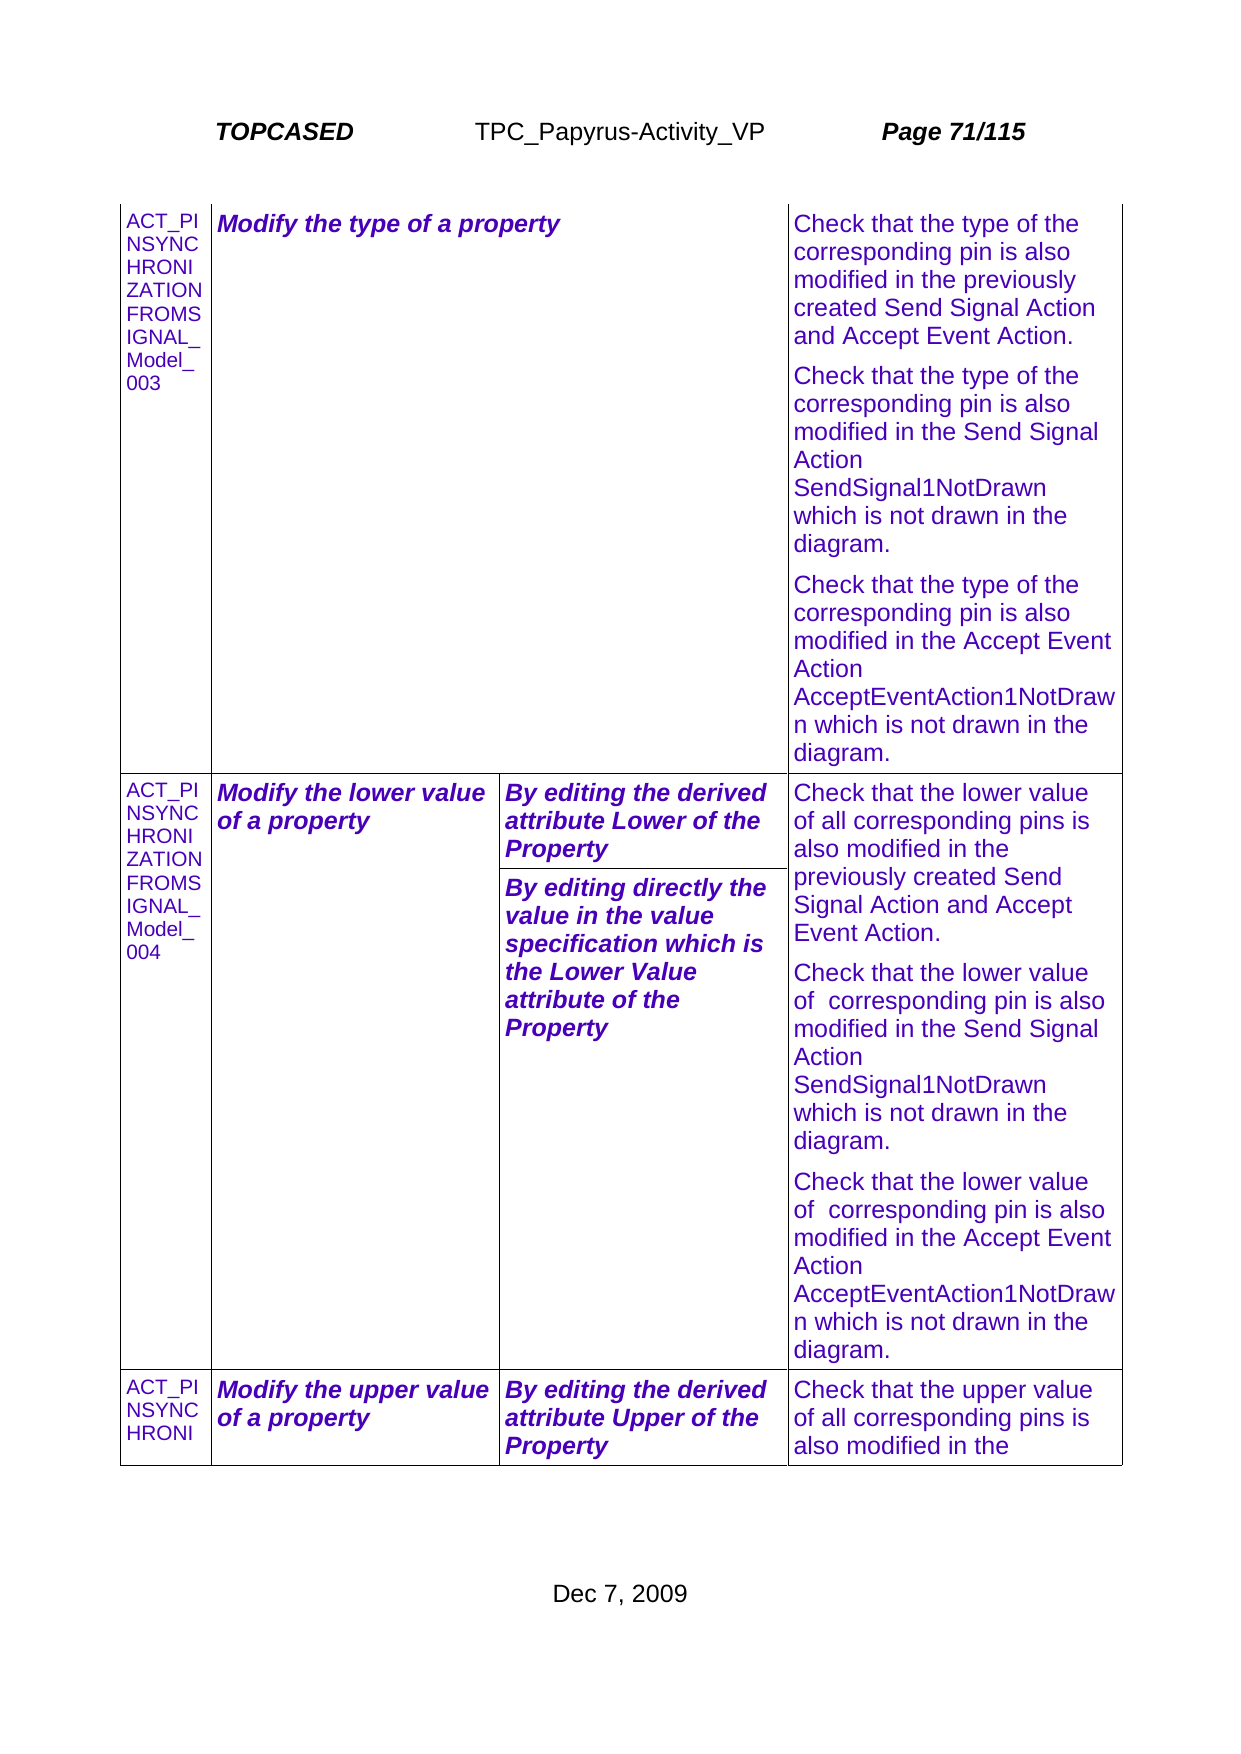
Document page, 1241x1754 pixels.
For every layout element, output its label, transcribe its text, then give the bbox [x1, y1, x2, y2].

table_cell ACT_PINSYNCHRONIZATIONFROMSIGNAL_Model_004 [121, 774, 211, 1369]
table_cell Check that the type of the corresponding pin is also modified in the previously created Send Signal Action and Accept Event Action. Check that the type of the corresponding pin is also modified in the Send Signal Action SendSignal1NotDrawn which is not drawn in the diagram. Check that the type of the corresponding pin is also modified in the Accept Event Action AcceptEventAction1NotDrawn which is not drawn in the diagram. [789, 204, 1122, 773]
table_cell ACT_PINSYNCHRONIZATIONFROMSIGNAL_Model_003 [121, 204, 211, 773]
table_cell Check that the lower value of all corresponding pins is also modified in the previously created Send Signal Action and Accept Event Action. Check that the lower value of corresponding pin is also modified in the Send Signal Action SendSignal1NotDrawn which is not drawn in the diagram. Check that the lower value of corresponding pin is also modified in the Accept Event Action AcceptEventAction1NotDrawn which is not drawn in the diagram. [789, 774, 1122, 1369]
table_cell Modify the upper value of a property [212, 1370, 499, 1465]
table_cell By editing the derived attribute Lower of the Property [500, 774, 787, 868]
table_cell By editing directly the value in the value specification which is the Lower Value attribute of the Property [500, 869, 787, 1369]
table_cell Modify the type of a property [212, 204, 787, 773]
table_cell By editing the derived attribute Upper of the Property [500, 1370, 787, 1465]
table_cell Modify the lower value of a property [212, 774, 499, 1369]
table_cell Check that the upper value of all corresponding pins is also modified in the [789, 1370, 1122, 1465]
table_cell ACT_PINSYNCHRONI [121, 1370, 211, 1465]
